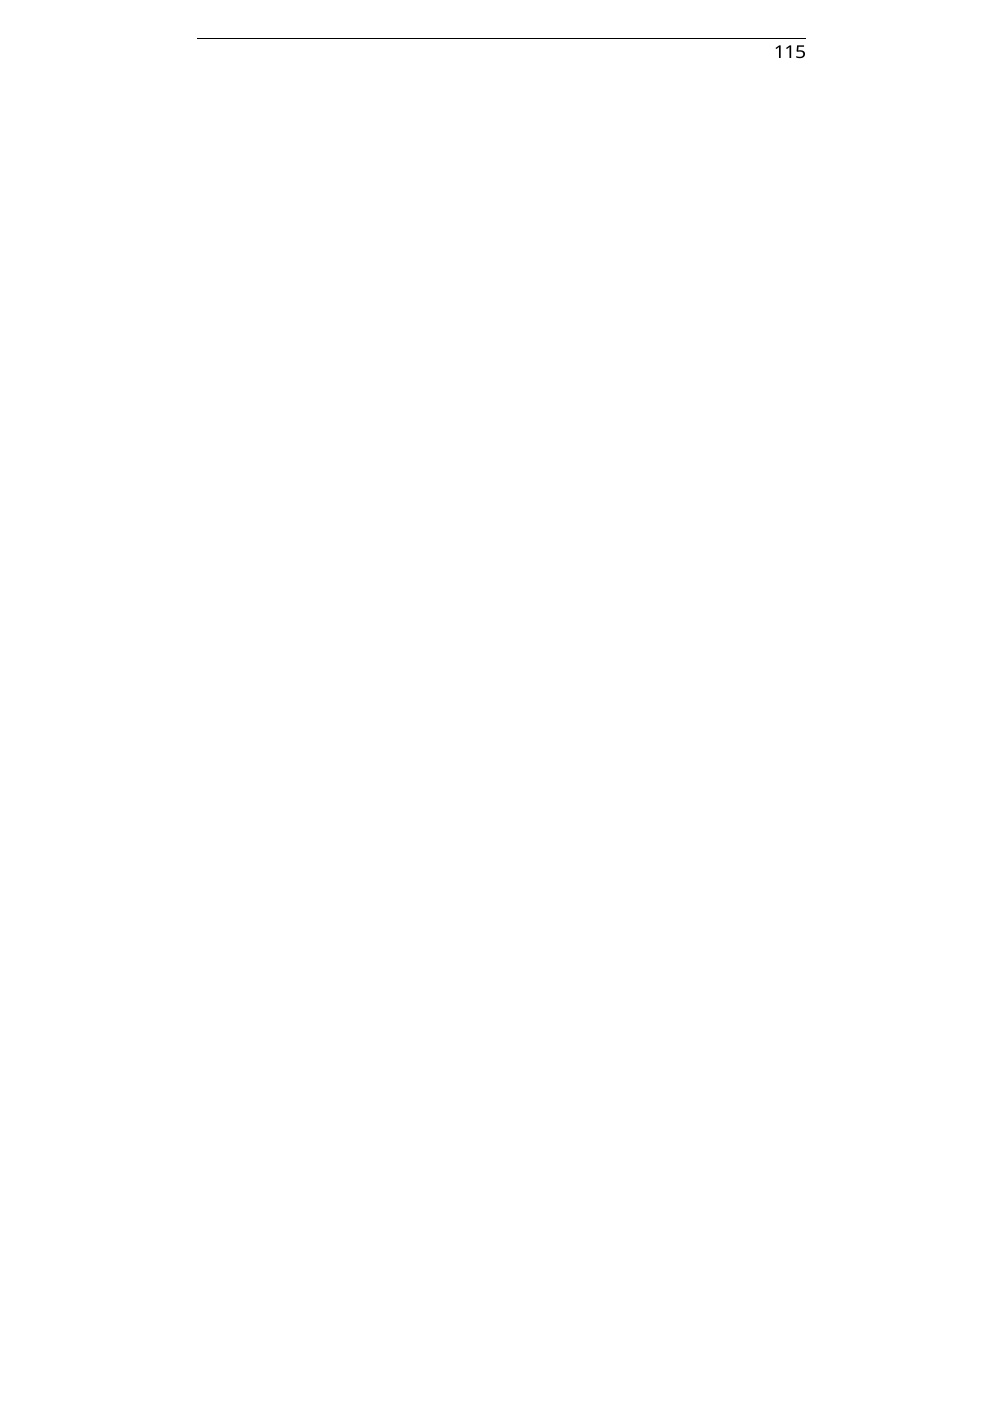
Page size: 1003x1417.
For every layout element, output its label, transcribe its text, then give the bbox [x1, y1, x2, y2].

text 115 [133, 31, 806, 63]
